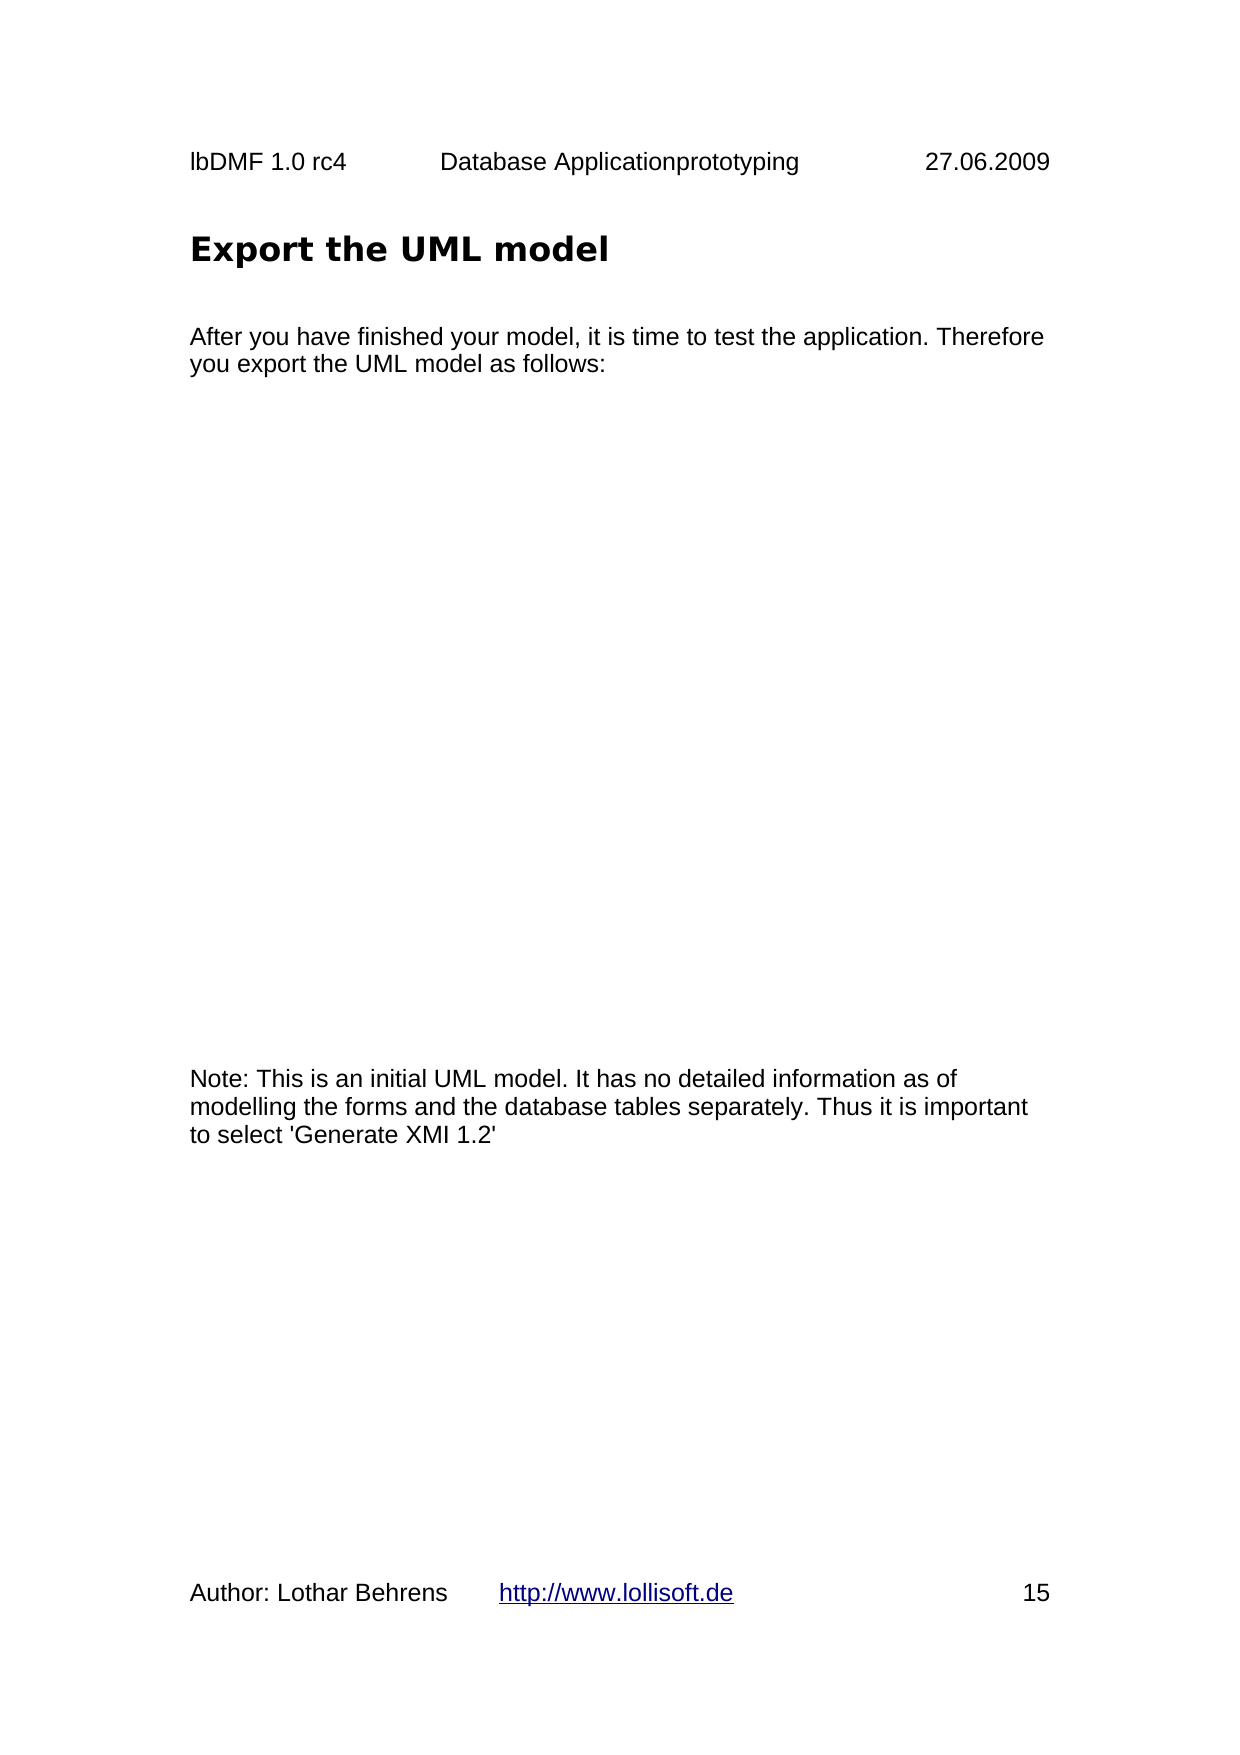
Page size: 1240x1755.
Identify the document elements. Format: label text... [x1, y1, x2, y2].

subtitle Export the UML model [189, 230, 1050, 269]
text After you have finished your model, it is time to test the application. Therefore you export the UML model as follows: [189, 322, 1050, 378]
text Note: This is an initial UML model. It has no detailed information as of modelling the forms and the database tables separately. Thus it is important to select 'Generate XMI 1.2' [189, 1065, 1050, 1149]
